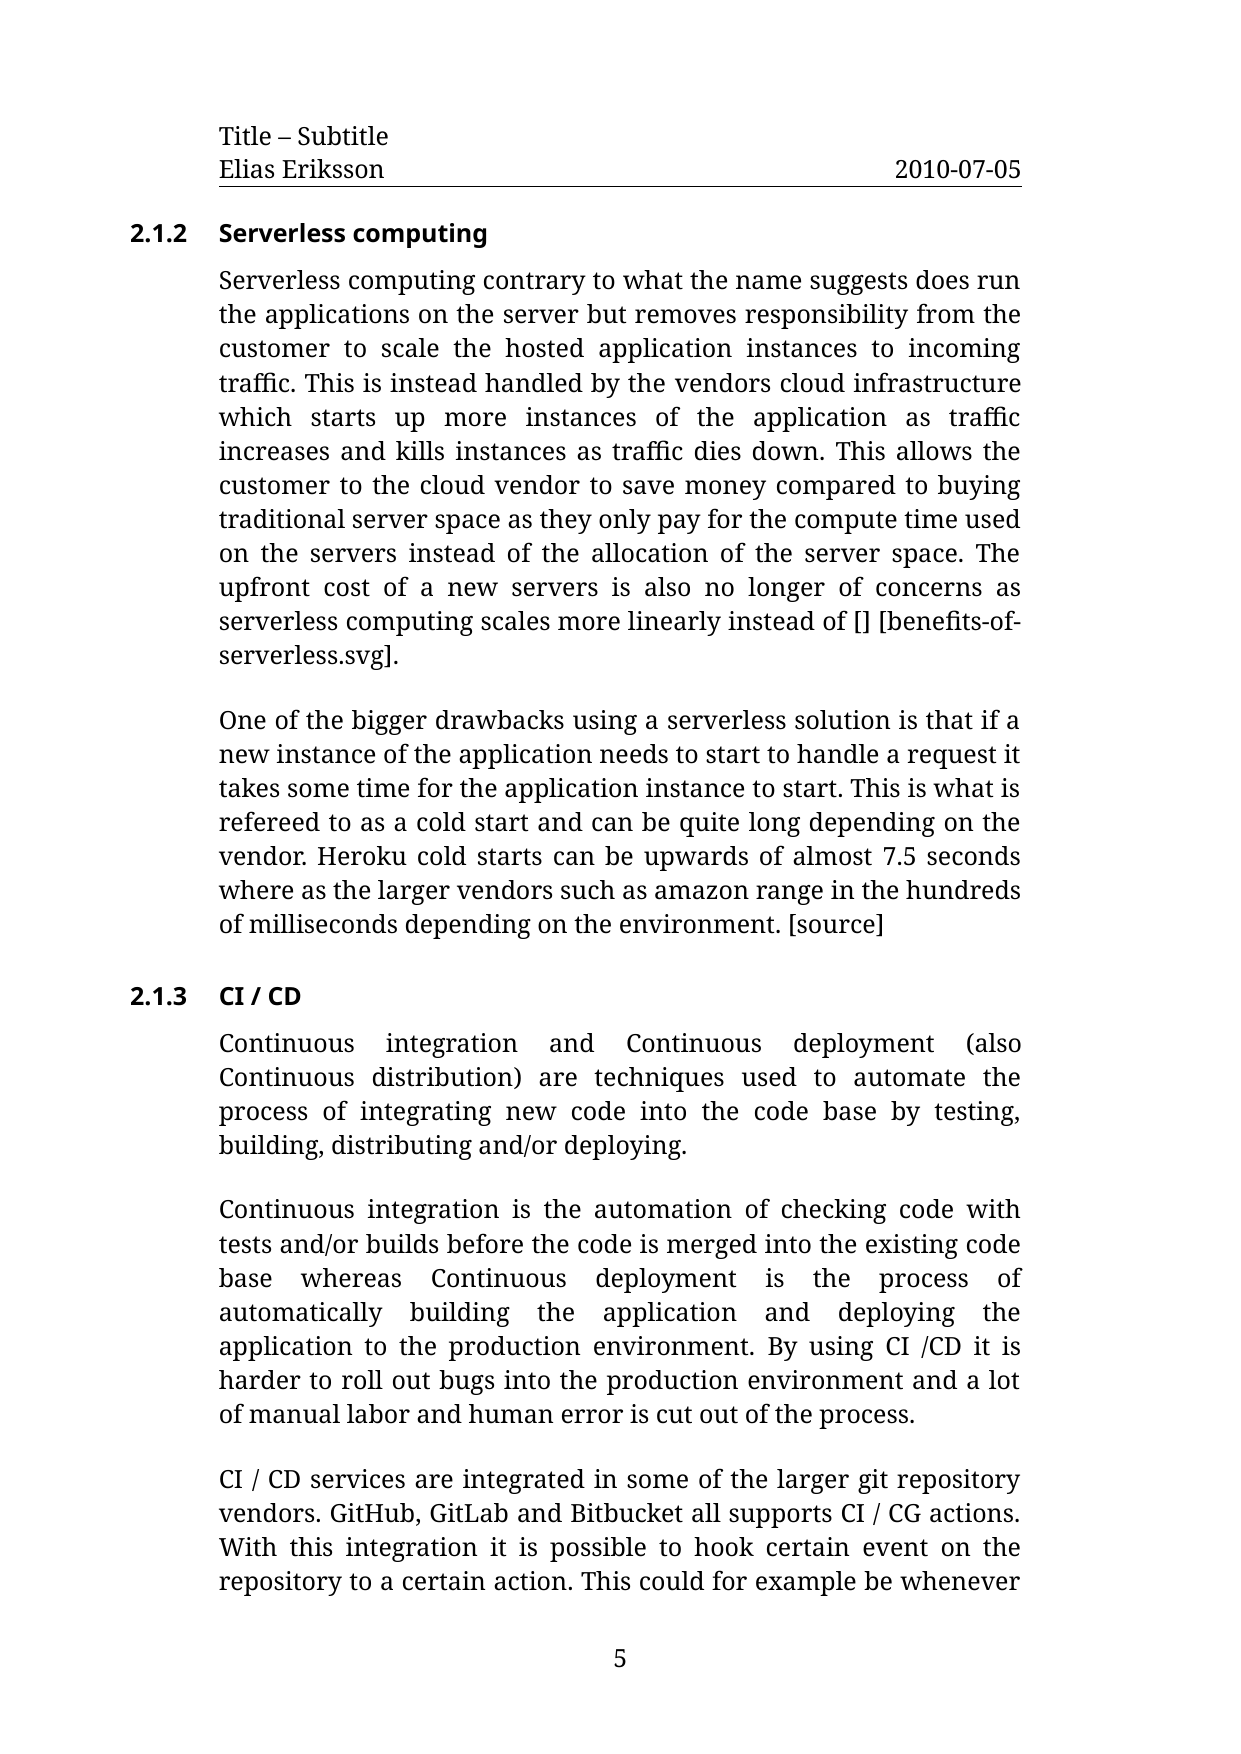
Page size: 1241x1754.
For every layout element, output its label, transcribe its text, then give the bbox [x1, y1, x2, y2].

text One of the bigger drawbacks using a serverless solution is that if a new instance of the application needs to start to handle a request it takes some time for the application instance to start. This is what is refereed to as a cold start and can be quite long depending on the vendor. Heroku cold starts can be upwards of almost 7.5 seconds where as the larger vendors such as amazon range in the hundreds of milliseconds depending on the environment. [source] [218, 702, 1022, 941]
subtitle Serverless computing [130, 216, 1022, 250]
text Continuous integration and Continuous deployment (also Continuous distribution) are techniques used to automate the process of integrating new code into the code base by testing, building, distributing and/or deploying. [218, 1025, 1022, 1161]
text Serverless computing contrary to what the name suggests does run the applications on the server but removes responsibility from the customer to scale the hosted application instances to incoming traffic. This is instead handled by the vendors cloud infrastructure which starts up more instances of the application as traffic increases and kills instances as traffic dies down. This allows the customer to the cloud vendor to save money compared to buying traditional server space as they only pay for the compute time used on the servers instead of the allocation of the server space. The upfront cost of a new servers is also no longer of concerns as serverless computing scales more linearly instead of [] [benefits-of-serverless.svg]. [218, 263, 1022, 672]
subtitle CI / CD [130, 978, 1022, 1012]
text CI / CD services are integrated in some of the larger git repository vendors. GitHub, GitLab and Bitbucket all supports CI / CG actions. With this integration it is possible to hook certain event on the repository to a certain action. This could for example be whenever [218, 1461, 1022, 1598]
text Continuous integration is the automation of checking code with tests and/or builds before the code is merged into the existing code base whereas Continuous deployment is the process of automatically building the application and deploying the application to the production environment. By using CI /CD it is harder to roll out bugs into the production environment and a lot of manual labor and human error is cut out of the process. [218, 1192, 1022, 1431]
